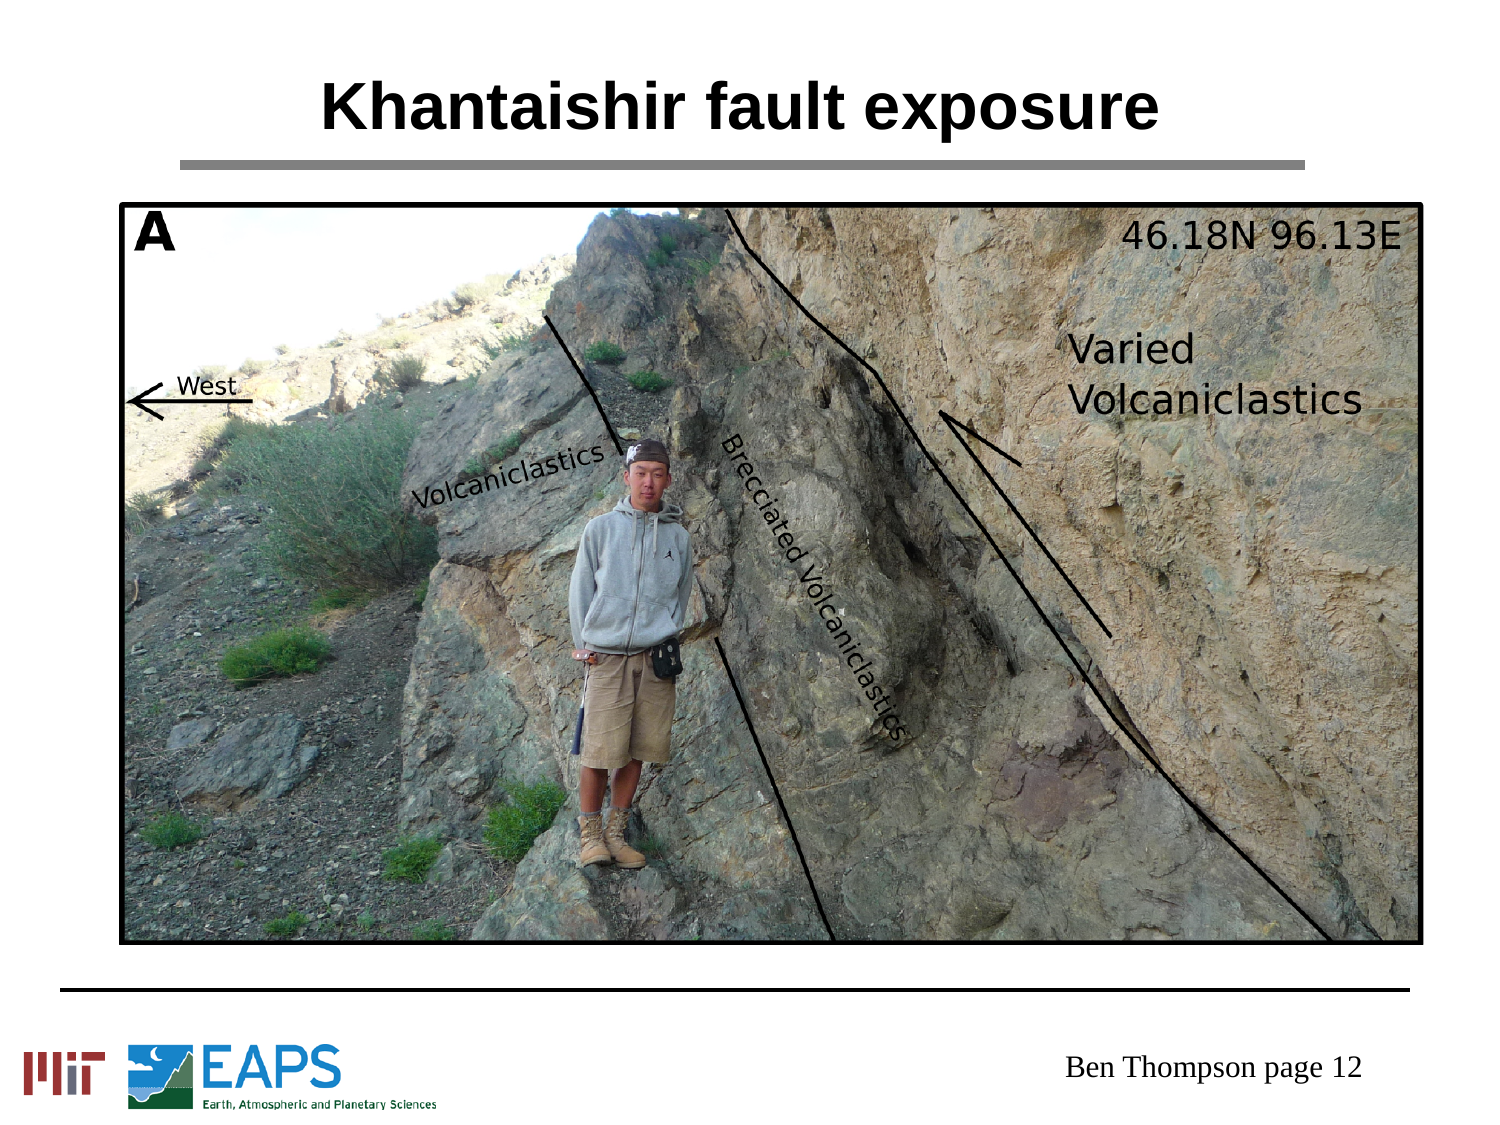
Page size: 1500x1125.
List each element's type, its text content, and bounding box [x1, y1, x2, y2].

picture [119, 202, 1426, 946]
title Khantaishir fault exposure [161, 49, 1321, 165]
picture [128, 1044, 436, 1110]
